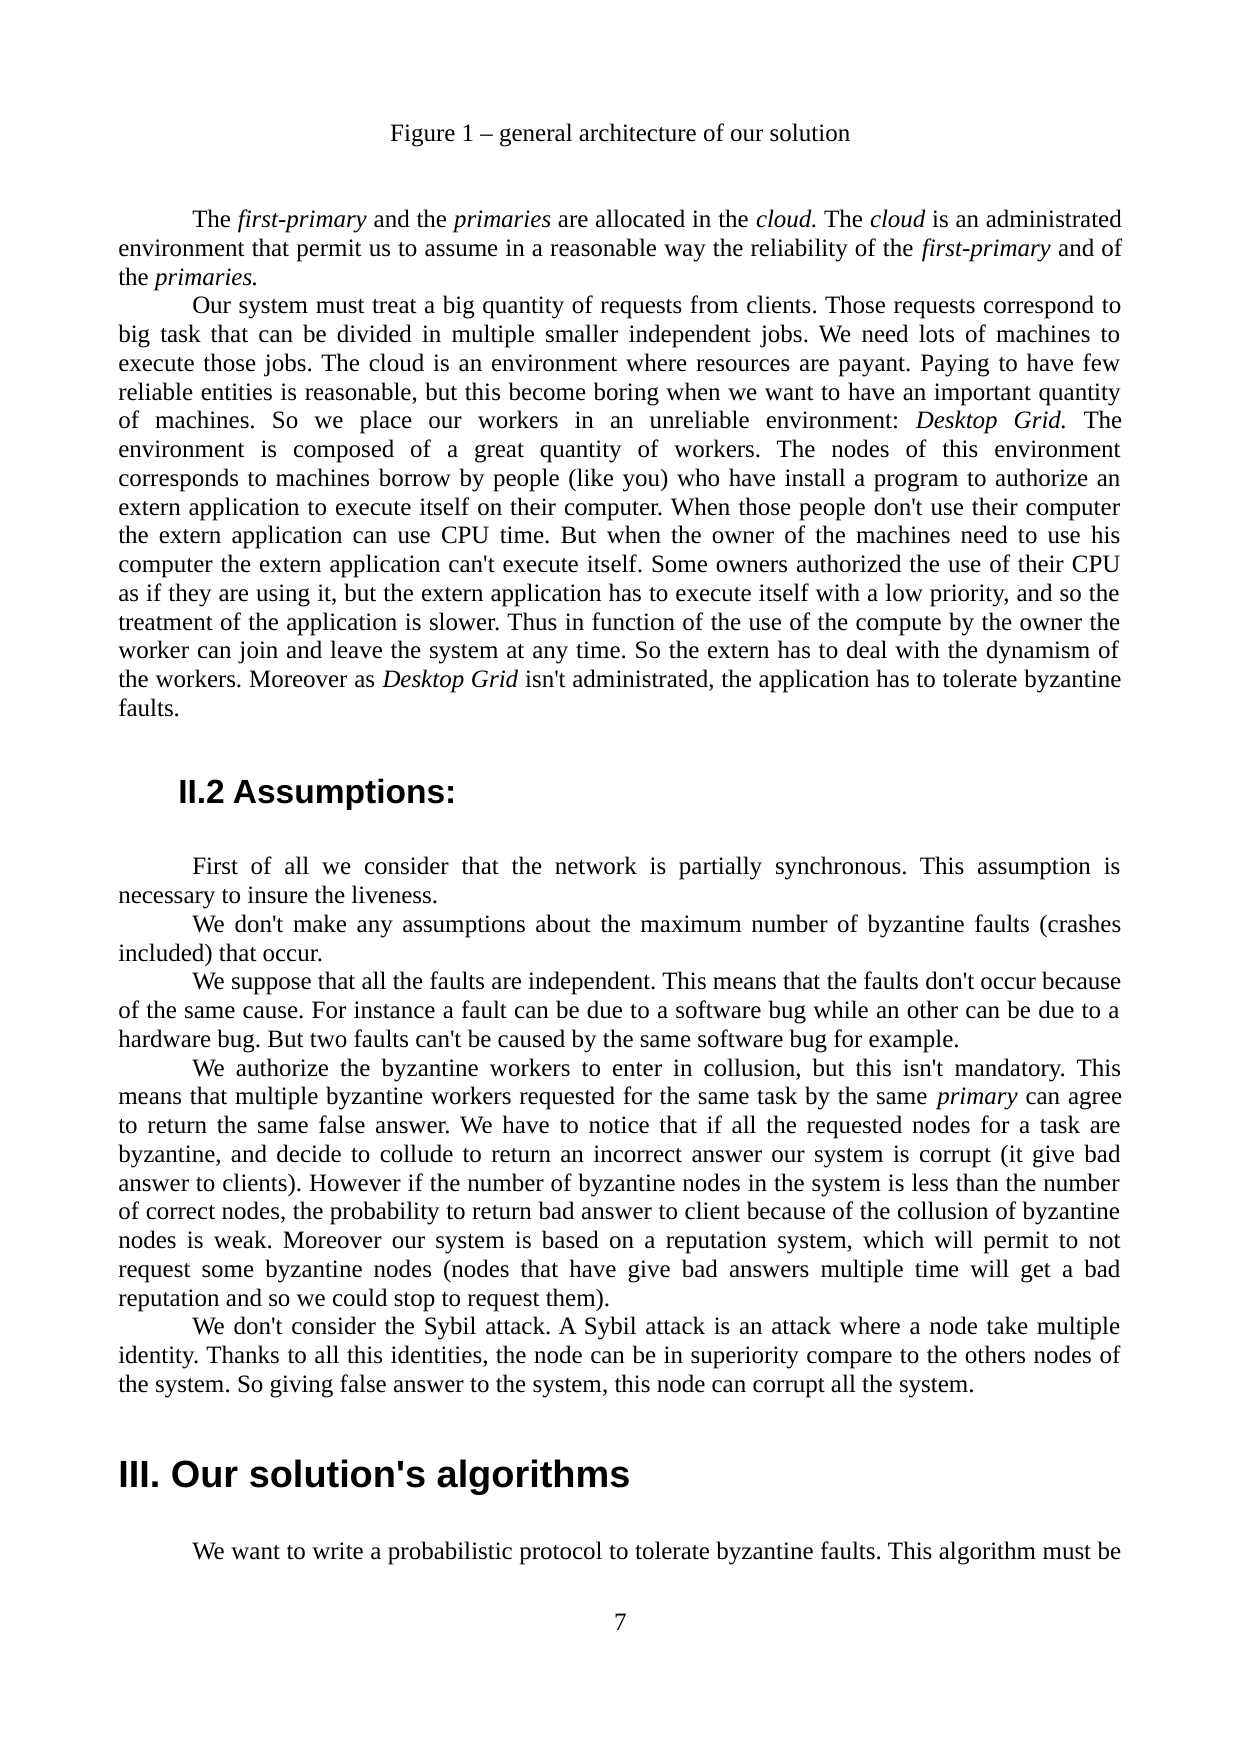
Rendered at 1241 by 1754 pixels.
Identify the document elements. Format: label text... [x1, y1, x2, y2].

text We don't consider the Sybil attack. A Sybil attack is an attack where a node take multiple identity. Thanks to all this identities, the node can be in superiority compare to the others nodes of the system. So giving false answer to the system, this node can corrupt all the system. [118, 1311, 1122, 1398]
text We don't make any assumptions about the maximum number of byzantine faults (crashes included) that occur. [118, 909, 1122, 966]
text We want to write a probabilistic protocol to tolerate byzantine faults. This algorithm must be [118, 1536, 1122, 1565]
text We suppose that all the faults are independent. This means that the faults don't occur because of the same cause. For instance a fault can be due to a software bug while an other can be due to a hardware bug. But two faults can't be caused by the same software bug for example. [118, 966, 1122, 1053]
text The first-primary and the primaries are allocated in the cloud. The cloud is an administrated environment that permit us to assume in a reasonable way the reliability of the first-primary and of the primaries. [118, 204, 1122, 291]
subtitle II.2 Assumptions: [118, 771, 1122, 810]
subtitle III. Our solution's algorithms [118, 1451, 1122, 1495]
text Figure 1 – general architecture of our solution [118, 118, 1122, 147]
text First of all we consider that the network is partially synchronous. This assumption is necessary to insure the liveness. [118, 851, 1122, 909]
text Our system must treat a big quantity of requests from clients. Those requests correspond to big task that can be divided in multiple smaller independent jobs. We need lots of machines to execute those jobs. The cloud is an environment where resources are payant. Paying to have few reliable entities is reasonable, but this become boring when we want to have an important quantity of machines. So we place our workers in an unreliable environment: Desktop Grid. The environment is composed of a great quantity of workers. The nodes of this environment corresponds to machines borrow by people (like you) who have install a program to authorize an extern application to execute itself on their computer. When those people don't use their computer the extern application can use CPU time. But when the owner of the machines need to use his computer the extern application can't execute itself. Some owners authorized the use of their CPU as if they are using it, but the extern application has to execute itself with a low priority, and so the treatment of the application is slower. Thus in function of the use of the compute by the owner the worker can join and leave the system at any time. So the extern has to deal with the dynamism of the workers. Moreover as Desktop Grid isn't administrated, the application has to tolerate byzantine faults. [118, 291, 1122, 722]
text We authorize the byzantine workers to enter in collusion, but this isn't mandatory. This means that multiple byzantine workers requested for the same task by the same primary can agree to return the same false answer. We have to notice that if all the requested nodes for a task are byzantine, and decide to collude to return an incorrect answer our system is corrupt (it give bad answer to clients). However if the number of byzantine nodes in the system is less than the number of correct nodes, the probability to return bad answer to client because of the collusion of byzantine nodes is weak. Moreover our system is based on a reputation system, which will permit to not request some byzantine nodes (nodes that have give bad answers multiple time will get a bad reputation and so we could stop to request them). [118, 1053, 1122, 1311]
